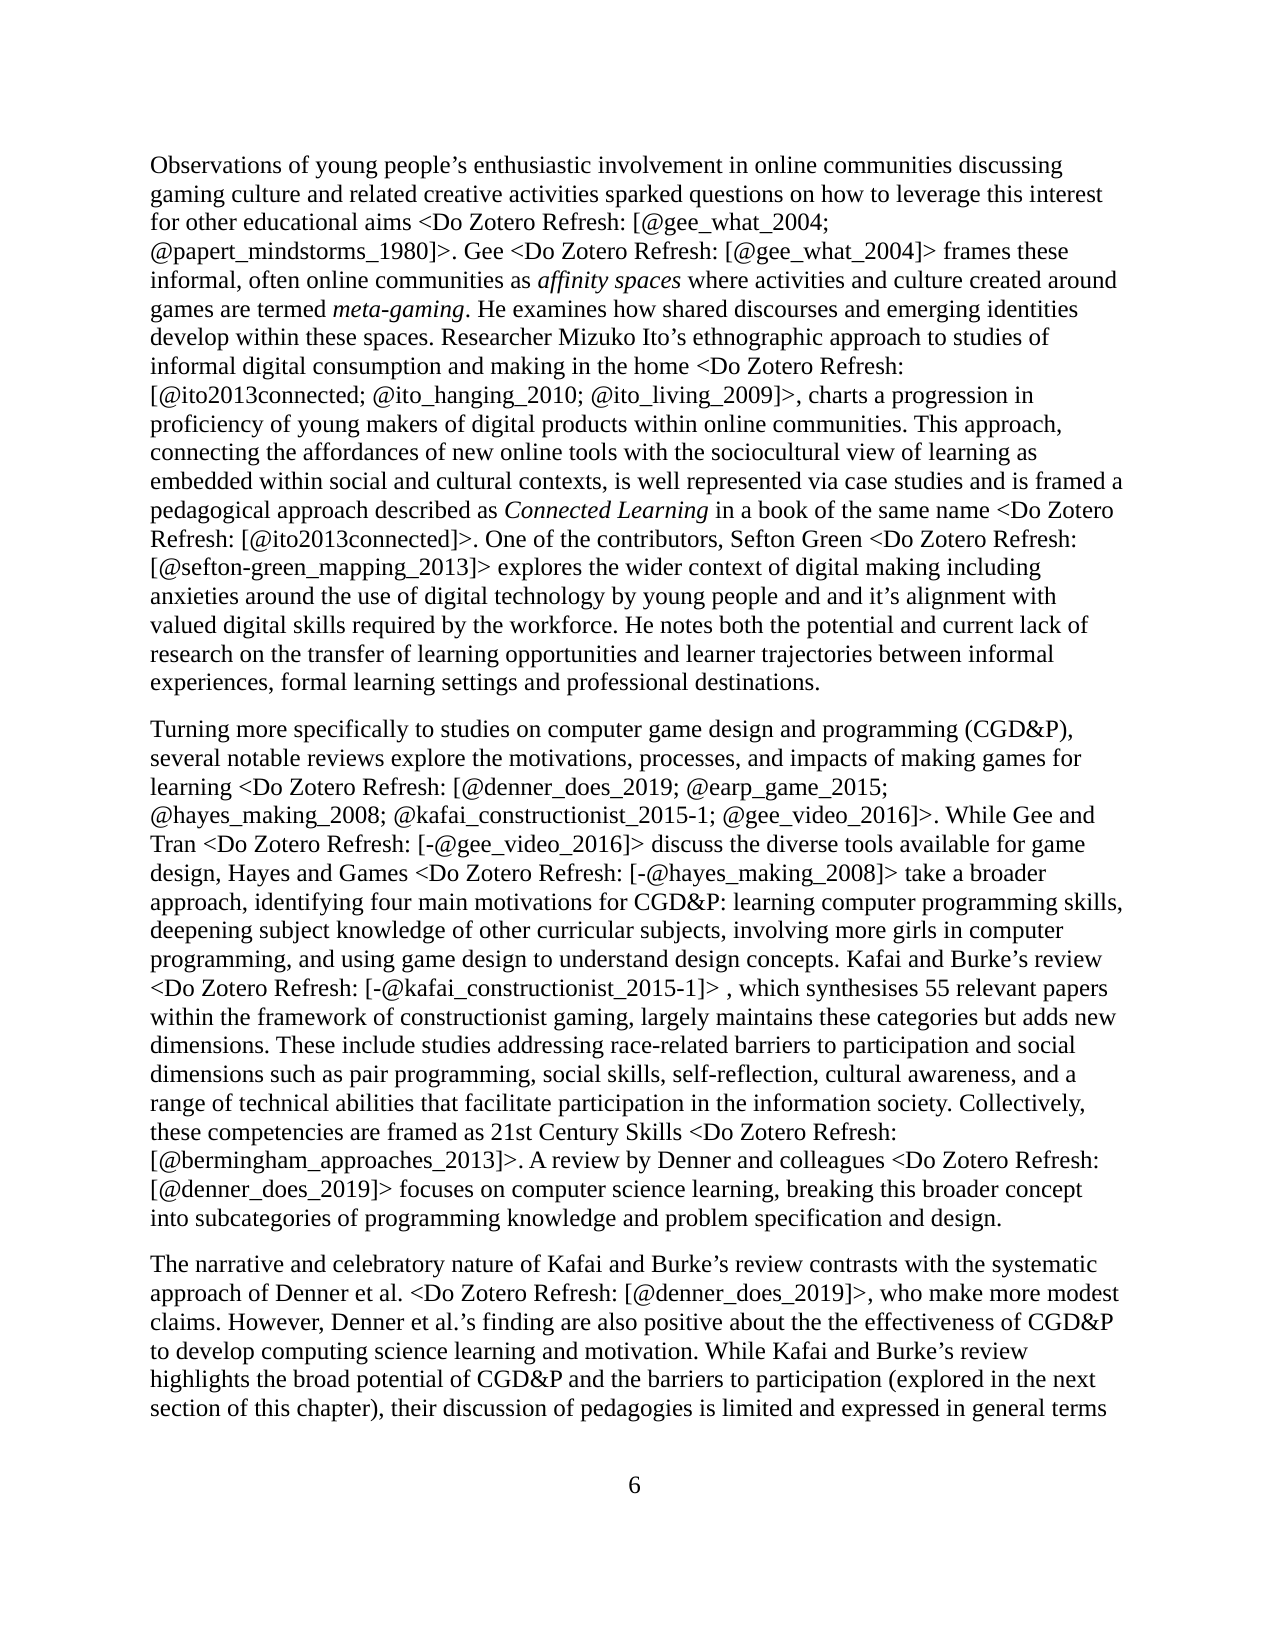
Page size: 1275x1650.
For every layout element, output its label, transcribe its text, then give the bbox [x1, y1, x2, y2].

text Observations of young people’s enthusiastic involvement in online communities discussing gaming culture and related creative activities sparked questions on how to leverage this interest for other educational aims <Do Zotero Refresh: [@gee_what_2004; @papert_mindstorms_1980]>. Gee <Do Zotero Refresh: [@gee_what_2004]> frames these informal, often online communities as affinity spaces where activities and culture created around games are termed meta-gaming. He examines how shared discourses and emerging identities develop within these spaces. Researcher Mizuko Ito’s ethnographic approach to studies of informal digital consumption and making in the home <Do Zotero Refresh: [@ito2013connected; @ito_hanging_2010; @ito_living_2009]>, charts a progression in proficiency of young makers of digital products within online communities. This approach, connecting the affordances of new online tools with the sociocultural view of learning as embedded within social and cultural contexts, is well represented via case studies and is framed a pedagogical approach described as Connected Learning in a book of the same name <Do Zotero Refresh: [@ito2013connected]>. One of the contributors, Sefton Green <Do Zotero Refresh: [@sefton-green_mapping_2013]> explores the wider context of digital making including anxieties around the use of digital technology by young people and and it’s alignment with valued digital skills required by the workforce. He notes both the potential and current lack of research on the transfer of learning opportunities and learner trajectories between informal experiences, formal learning settings and professional destinations. [150, 150, 1125, 696]
text Turning more specifically to studies on computer game design and programming (CGD&P), several notable reviews explore the motivations, processes, and impacts of making games for learning <Do Zotero Refresh: [@denner_does_2019; @earp_game_2015; @hayes_making_2008; @kafai_constructionist_2015-1; @gee_video_2016]>. While Gee and Tran <Do Zotero Refresh: [-@gee_video_2016]> discuss the diverse tools available for game design, Hayes and Games <Do Zotero Refresh: [-@hayes_making_2008]> take a broader approach, identifying four main motivations for CGD&P: learning computer programming skills, deepening subject knowledge of other curricular subjects, involving more girls in computer programming, and using game design to understand design concepts. Kafai and Burke’s review <Do Zotero Refresh: [-@kafai_constructionist_2015-1]> , which synthesises 55 relevant papers within the framework of constructionist gaming, largely maintains these categories but adds new dimensions. These include studies addressing race-related barriers to participation and social dimensions such as pair programming, social skills, self-reflection, cultural awareness, and a range of technical abilities that facilitate participation in the information society. Collectively, these competencies are framed as 21st Century Skills <Do Zotero Refresh: [@bermingham_approaches_2013]>. A review by Denner and colleagues <Do Zotero Refresh: [@denner_does_2019]> focuses on computer science learning, breaking this broader concept into subcategories of programming knowledge and problem specification and design. [150, 714, 1125, 1232]
text The narrative and celebratory nature of Kafai and Burke’s review contrasts with the systematic approach of Denner et al. <Do Zotero Refresh: [@denner_does_2019]>, who make more modest claims. However, Denner et al.’s finding are also positive about the the effectiveness of CGD&P to develop computing science learning and motivation. While Kafai and Burke’s review highlights the broad potential of CGD&P and the barriers to participation (explored in the next section of this chapter), their discussion of pedagogies is limited and expressed in general terms [150, 1249, 1125, 1422]
